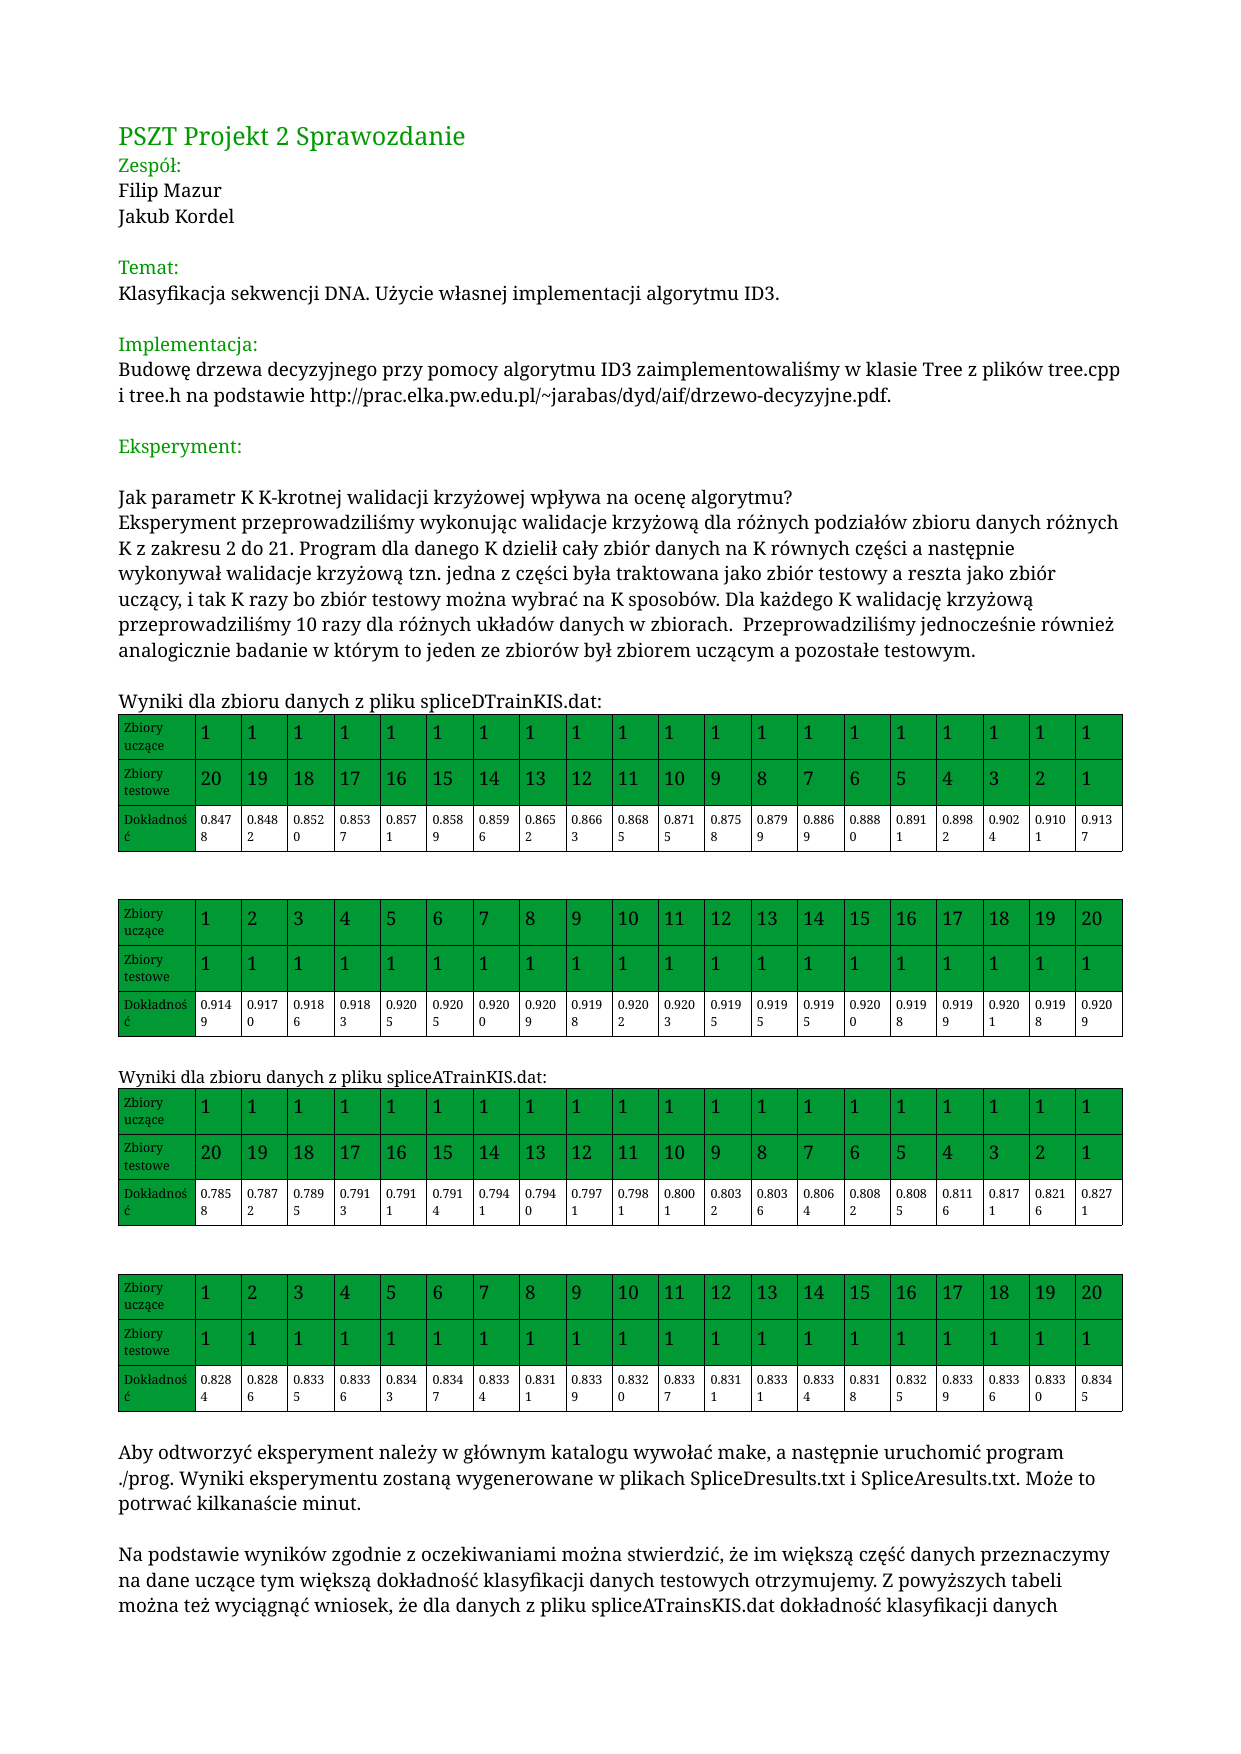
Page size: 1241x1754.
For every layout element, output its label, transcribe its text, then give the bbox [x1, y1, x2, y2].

table_cell 0.9203 [659, 992, 704, 1036]
table_cell 0.8216 [1030, 1180, 1075, 1225]
table_cell 0.8171 [984, 1180, 1029, 1225]
table_cell 9 [705, 1135, 751, 1179]
table_header 1 [196, 900, 241, 945]
table_header 19 [1030, 900, 1075, 945]
table_header Zbiory uczące [119, 900, 195, 945]
table_header 1 [381, 1089, 426, 1134]
table_header 14 [798, 900, 844, 945]
table_header 1 [427, 1089, 473, 1134]
table_header 1 [984, 1089, 1029, 1134]
table_header 8 [520, 900, 566, 945]
table_cell 10 [659, 1135, 704, 1179]
table_cell 4 [937, 1135, 983, 1179]
table_cell 0.8318 [845, 1366, 890, 1411]
table_header 11 [659, 900, 704, 945]
table_cell 0.8589 [427, 806, 473, 851]
table_header 1 [1030, 715, 1075, 759]
table_cell 0.8116 [937, 1180, 983, 1225]
table_cell 0.8478 [196, 806, 241, 851]
table_cell 17 [335, 760, 380, 805]
table_cell 14 [474, 760, 519, 805]
table_header 1 [613, 715, 658, 759]
table_cell 19 [242, 1135, 287, 1179]
table_cell 1 [567, 946, 612, 991]
table_header 8 [520, 1275, 566, 1319]
table_header 1 [242, 1089, 287, 1134]
table_cell 1 [196, 946, 241, 991]
table_header 18 [984, 1275, 1029, 1319]
table_cell 0.7858 [196, 1180, 241, 1225]
table_cell 0.9186 [288, 992, 334, 1036]
table_cell 0.9200 [474, 992, 519, 1036]
table_cell 0.9201 [984, 992, 1029, 1036]
table_cell 1 [798, 946, 844, 991]
table_cell 18 [288, 760, 334, 805]
table_cell 1 [567, 1320, 612, 1365]
table_cell 0.8082 [845, 1180, 890, 1225]
text Eksperyment: [118, 433, 1122, 458]
text Jakub Kordel [118, 203, 1122, 229]
table_header 1 [845, 715, 890, 759]
text Implementacja: [118, 331, 1122, 356]
table_header 2 [242, 1275, 287, 1319]
table_cell 0.8311 [520, 1366, 566, 1411]
table_cell 11 [613, 760, 658, 805]
table_cell 1 [1076, 1135, 1122, 1179]
table_cell Dokładność [119, 1180, 195, 1225]
table_cell 19 [242, 760, 287, 805]
table_cell 1 [335, 946, 380, 991]
table_cell 0.8339 [937, 1366, 983, 1411]
table_cell 0.8286 [242, 1366, 287, 1411]
table_cell 0.8036 [752, 1180, 797, 1225]
table_cell 0.8320 [613, 1366, 658, 1411]
table_cell 0.8311 [705, 1366, 751, 1411]
table_cell 0.9183 [335, 992, 380, 1036]
table_cell 15 [427, 760, 473, 805]
table_cell 1 [1076, 1320, 1122, 1365]
table_cell Dokładność [119, 992, 195, 1036]
table_cell 1 [937, 1320, 983, 1365]
table_cell 13 [520, 760, 566, 805]
table_cell 9 [705, 760, 751, 805]
table_cell 0.8032 [705, 1180, 751, 1225]
table_cell 3 [984, 1135, 1029, 1179]
table_header 1 [845, 1089, 890, 1134]
table_cell 0.8339 [567, 1366, 612, 1411]
table_cell 0.9195 [798, 992, 844, 1036]
table_header 16 [891, 1275, 936, 1319]
table_header 1 [798, 1089, 844, 1134]
table_cell 1 [427, 946, 473, 991]
table_cell 1 [1030, 1320, 1075, 1365]
table_header 1 [937, 1089, 983, 1134]
table_cell 1 [891, 946, 936, 991]
table_cell 0.9195 [705, 992, 751, 1036]
table_cell 0.8334 [474, 1366, 519, 1411]
table_header 1 [196, 1275, 241, 1319]
table_cell 1 [242, 1320, 287, 1365]
table_cell 0.9209 [1076, 992, 1122, 1036]
table_header 1 [335, 1089, 380, 1134]
table_header 4 [335, 900, 380, 945]
table_header 1 [242, 715, 287, 759]
table_header 12 [705, 1275, 751, 1319]
table_header 1 [520, 715, 566, 759]
table_cell 18 [288, 1135, 334, 1179]
table_header 7 [474, 900, 519, 945]
table_cell 10 [659, 760, 704, 805]
table_cell 14 [474, 1135, 519, 1179]
table_cell 0.8758 [705, 806, 751, 851]
text Aby odtworzyć eksperyment należy w głównym katalogu wywołać make, a następnie uruchomić program ./prog. Wyniki eksperymentu zostaną wygenerowane w plikach SpliceDresults.txt i SpliceAresults.txt. Może to potrwać kilkanaście minut. [118, 1439, 1122, 1516]
table_cell 0.8337 [659, 1366, 704, 1411]
table_cell 1 [613, 1320, 658, 1365]
table_cell 1 [381, 1320, 426, 1365]
table_header 5 [381, 1275, 426, 1319]
table_header 9 [567, 1275, 612, 1319]
table_header 1 [335, 715, 380, 759]
table_header 1 [288, 1089, 334, 1134]
table_cell 0.9137 [1076, 806, 1122, 851]
table_cell 5 [891, 760, 936, 805]
table_cell 0.8336 [984, 1366, 1029, 1411]
table_cell 0.8685 [613, 806, 658, 851]
table_cell 0.9198 [567, 992, 612, 1036]
table_header 3 [288, 1275, 334, 1319]
table_cell 1 [288, 946, 334, 991]
table_cell 0.8799 [752, 806, 797, 851]
table_cell 0.8064 [798, 1180, 844, 1225]
table_header 1 [891, 715, 936, 759]
table_header 3 [288, 900, 334, 945]
table_cell 20 [196, 760, 241, 805]
table_cell 16 [381, 1135, 426, 1179]
table_header 17 [937, 900, 983, 945]
text Klasyfikacja sekwencji DNA. Użycie własnej implementacji algorytmu ID3. [118, 280, 1122, 305]
table_header 1 [1076, 715, 1122, 759]
table_cell 11 [613, 1135, 658, 1179]
table_header 1 [520, 1089, 566, 1134]
table_cell 7 [798, 760, 844, 805]
table_cell 0.8520 [288, 806, 334, 851]
table_cell 0.9024 [984, 806, 1029, 851]
table_cell 0.8880 [845, 806, 890, 851]
table_cell 0.8347 [427, 1366, 473, 1411]
table_cell 1 [520, 946, 566, 991]
table_header 1 [705, 715, 751, 759]
table_cell 0.8001 [659, 1180, 704, 1225]
table_cell 0.8571 [381, 806, 426, 851]
table_cell 0.9195 [752, 992, 797, 1036]
table_cell 1 [752, 1320, 797, 1365]
table_header 5 [381, 900, 426, 945]
table_header 18 [984, 900, 1029, 945]
table_cell 4 [937, 760, 983, 805]
table_cell 0.8330 [1030, 1366, 1075, 1411]
table_cell 1 [984, 946, 1029, 991]
table_cell 2 [1030, 1135, 1075, 1179]
table_cell 6 [845, 760, 890, 805]
table_cell 0.8343 [381, 1366, 426, 1411]
table_cell 1 [196, 1320, 241, 1365]
table_cell 0.7941 [474, 1180, 519, 1225]
table_cell 1 [520, 1320, 566, 1365]
table_cell 0.8334 [798, 1366, 844, 1411]
table_cell 0.7914 [427, 1180, 473, 1225]
table_cell 0.9202 [613, 992, 658, 1036]
table_cell 0.8271 [1076, 1180, 1122, 1225]
table_header 11 [659, 1275, 704, 1319]
table_header 10 [613, 1275, 658, 1319]
text Wyniki dla zbioru danych z pliku spliceATrainKIS.dat: [118, 1065, 1122, 1088]
table_cell 0.8537 [335, 806, 380, 851]
table_header 20 [1076, 900, 1122, 945]
table_cell 0.9149 [196, 992, 241, 1036]
table_header 19 [1030, 1275, 1075, 1319]
table_header 16 [891, 900, 936, 945]
table_header 13 [752, 900, 797, 945]
table_header 7 [474, 1275, 519, 1319]
table_cell 0.8663 [567, 806, 612, 851]
table_cell 0.8325 [891, 1366, 936, 1411]
table_header 12 [705, 900, 751, 945]
table_header 1 [659, 715, 704, 759]
table_header 1 [984, 715, 1029, 759]
table_cell 1 [845, 946, 890, 991]
table_cell 1 [891, 1320, 936, 1365]
table_cell 17 [335, 1135, 380, 1179]
table_cell 1 [474, 946, 519, 991]
table_cell 8 [752, 1135, 797, 1179]
table_header 1 [474, 1089, 519, 1134]
table_cell 1 [1030, 946, 1075, 991]
table_header 1 [891, 1089, 936, 1134]
table_cell 1 [659, 1320, 704, 1365]
table_header 15 [845, 900, 890, 945]
table_cell 0.8715 [659, 806, 704, 851]
table_header 1 [613, 1089, 658, 1134]
text Wyniki dla zbioru danych z pliku spliceDTrainKIS.dat: [118, 688, 1122, 714]
table_cell 0.9101 [1030, 806, 1075, 851]
table_cell 0.7911 [381, 1180, 426, 1225]
table_header 1 [474, 715, 519, 759]
table_header 4 [335, 1275, 380, 1319]
table_cell 0.7940 [520, 1180, 566, 1225]
table_cell 0.8336 [335, 1366, 380, 1411]
table_header 1 [705, 1089, 751, 1134]
table_cell 1 [705, 946, 751, 991]
table_cell 0.8652 [520, 806, 566, 851]
table_header Zbiory uczące [119, 1089, 195, 1134]
text Filip Mazur [118, 178, 1122, 203]
table_cell 1 [984, 1320, 1029, 1365]
table_cell 1 [288, 1320, 334, 1365]
table_header 1 [752, 715, 797, 759]
table_cell 1 [381, 946, 426, 991]
table_cell 15 [427, 1135, 473, 1179]
table_cell 1 [242, 946, 287, 991]
table_cell 8 [752, 760, 797, 805]
text PSZT Projekt 2 Sprawozdanie [118, 118, 1122, 152]
table_header 1 [567, 715, 612, 759]
text Na podstawie wyników zgodnie z oczekiwaniami można stwierdzić, że im większą część danych przeznaczymy na dane uczące tym większą dokładność klasyfikacji danych testowych otrzymujemy. Z powyższych tabeli można też wyciągnąć wniosek, że dla danych z pliku spliceATrainsKIS.dat dokładność klasyfikacji danych [118, 1542, 1122, 1618]
table_cell 20 [196, 1135, 241, 1179]
text Eksperyment przeprowadziliśmy wykonując walidacje krzyżową dla różnych podziałów zbioru danych różnych K z zakresu 2 do 21. Program dla danego K dzielił cały zbiór danych na K równych części a następnie wykonywał walidacje krzyżową tzn. jedna z części była traktowana jako zbiór testowy a reszta jako zbiór uczący, i tak K razy bo zbiór testowy można wybrać na K sposobów. Dla każdego K walidację krzyżową przeprowadziliśmy 10 razy dla różnych układów danych w zbiorach. Przeprowadziliśmy jednocześnie również analogicznie badanie w którym to jeden ze zbiorów był zbiorem uczącym a pozostałe testowym. [118, 509, 1122, 663]
table_cell 0.7981 [613, 1180, 658, 1225]
table_header 13 [752, 1275, 797, 1319]
table_cell Dokładność [119, 1366, 195, 1411]
table_cell 0.7872 [242, 1180, 287, 1225]
table_cell 1 [1076, 760, 1122, 805]
table_cell 12 [567, 1135, 612, 1179]
table_cell 3 [984, 760, 1029, 805]
table_cell 5 [891, 1135, 936, 1179]
table_cell 0.8345 [1076, 1366, 1122, 1411]
table_header 2 [242, 900, 287, 945]
table_header 1 [381, 715, 426, 759]
table_cell 0.8331 [752, 1366, 797, 1411]
table_header 14 [798, 1275, 844, 1319]
table_cell 1 [427, 1320, 473, 1365]
table_cell Dokładność [119, 806, 195, 851]
table_header 6 [427, 900, 473, 945]
table_cell 1 [798, 1320, 844, 1365]
table_cell 1 [613, 946, 658, 991]
table_header 1 [427, 715, 473, 759]
table_cell 7 [798, 1135, 844, 1179]
table_cell 13 [520, 1135, 566, 1179]
table_cell 12 [567, 760, 612, 805]
table_cell 0.8869 [798, 806, 844, 851]
table_header 1 [567, 1089, 612, 1134]
table_header 9 [567, 900, 612, 945]
table_cell 0.9205 [381, 992, 426, 1036]
table_header 1 [1030, 1089, 1075, 1134]
table_cell 1 [705, 1320, 751, 1365]
table_cell 0.9209 [520, 992, 566, 1036]
table_cell 0.8482 [242, 806, 287, 851]
table_cell Zbiory testowe [119, 946, 195, 991]
text Zespół: [118, 152, 1122, 178]
text Jak parametr K K-krotnej walidacji krzyżowej wpływa na ocenę algorytmu? [118, 484, 1122, 509]
table_header 15 [845, 1275, 890, 1319]
table_header 20 [1076, 1275, 1122, 1319]
table_cell 6 [845, 1135, 890, 1179]
table_cell 0.8085 [891, 1180, 936, 1225]
table_cell 0.9170 [242, 992, 287, 1036]
table_header 17 [937, 1275, 983, 1319]
table_header Zbiory uczące [119, 1275, 195, 1319]
table_header 1 [288, 715, 334, 759]
table_cell 1 [474, 1320, 519, 1365]
table_cell 0.9205 [427, 992, 473, 1036]
table_cell Zbiory testowe [119, 1320, 195, 1365]
table_cell 1 [937, 946, 983, 991]
table_cell 0.8284 [196, 1366, 241, 1411]
table_header 1 [659, 1089, 704, 1134]
table_header 1 [798, 715, 844, 759]
table_cell 1 [1076, 946, 1122, 991]
table_header 6 [427, 1275, 473, 1319]
text Temat: [118, 254, 1122, 280]
table_cell 16 [381, 760, 426, 805]
table_header 1 [196, 1089, 241, 1134]
table_cell Zbiory testowe [119, 760, 195, 805]
table_header 1 [752, 1089, 797, 1134]
table_cell 1 [335, 1320, 380, 1365]
table_cell Zbiory testowe [119, 1135, 195, 1179]
table_cell 1 [845, 1320, 890, 1365]
table_cell 0.8911 [891, 806, 936, 851]
table_cell 0.9199 [937, 992, 983, 1036]
table_cell 0.7895 [288, 1180, 334, 1225]
text Budowę drzewa decyzyjnego przy pomocy algorytmu ID3 zaimplementowaliśmy w klasie Tree z plików tree.cpp i tree.h na podstawie http://prac.elka.pw.edu.pl/~jarabas/dyd/aif/drzewo-decyzyjne.pdf. [118, 356, 1122, 407]
table_cell 1 [659, 946, 704, 991]
table_cell 0.9198 [891, 992, 936, 1036]
table_cell 1 [752, 946, 797, 991]
table_header 10 [613, 900, 658, 945]
table_cell 0.8596 [474, 806, 519, 851]
table_header Zbiory uczące [119, 715, 195, 759]
table_cell 0.9200 [845, 992, 890, 1036]
table_cell 0.8982 [937, 806, 983, 851]
table_header 1 [196, 715, 241, 759]
table_cell 0.9198 [1030, 992, 1075, 1036]
table_header 1 [937, 715, 983, 759]
table_cell 2 [1030, 760, 1075, 805]
table_cell 0.7913 [335, 1180, 380, 1225]
table_header 1 [1076, 1089, 1122, 1134]
table_cell 0.7971 [567, 1180, 612, 1225]
table_cell 0.8335 [288, 1366, 334, 1411]
